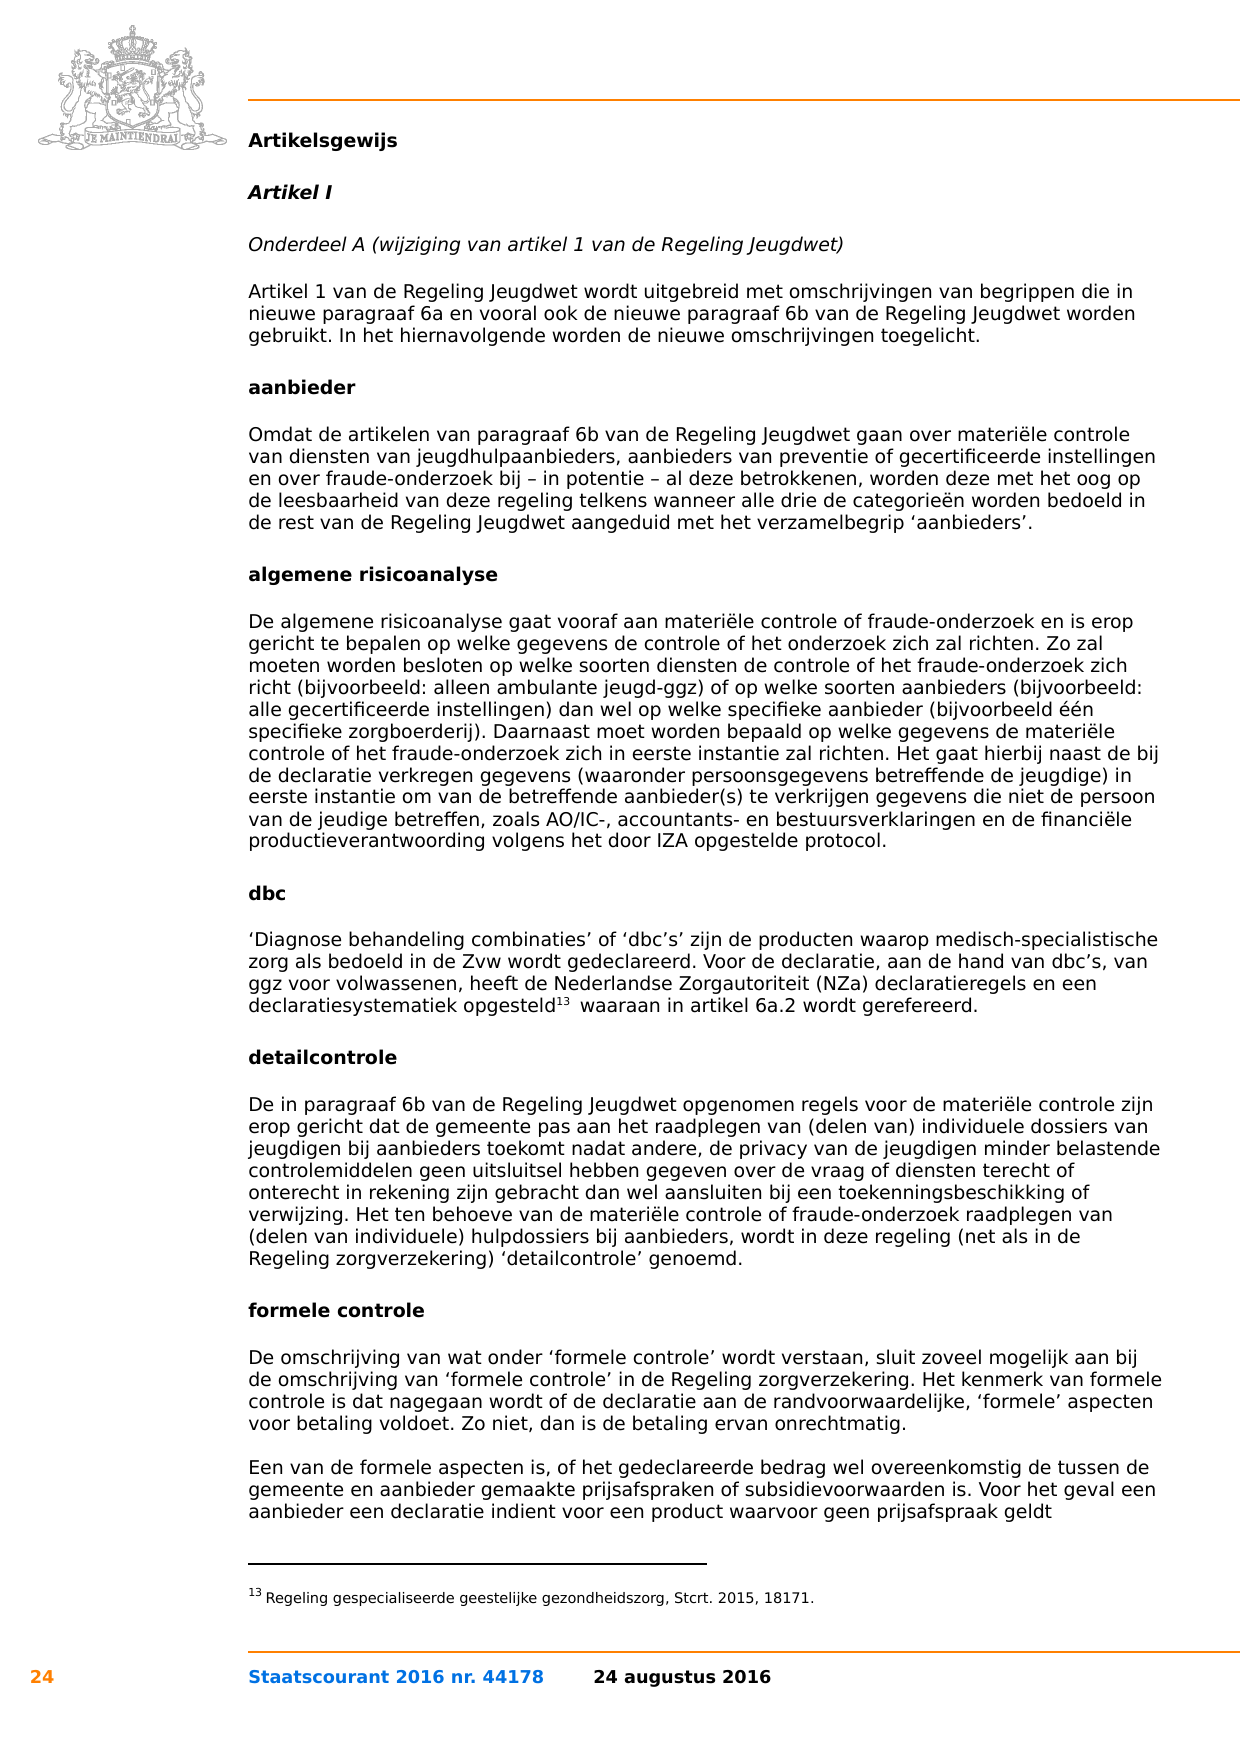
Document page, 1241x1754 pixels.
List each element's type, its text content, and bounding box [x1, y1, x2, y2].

subtitle algemene risicoanalyse [248, 564, 1163, 586]
text Artikel 1 van de Regeling Jeugdwet wordt uitgebreid met omschrijvingen van begrippen die in nieuwe paragraaf 6a en vooral ook de nieuwe paragraaf 6b van de Regeling Jeugdwet worden gebruikt. In het hiernavolgende worden de nieuwe omschrijvingen toegelicht. [248, 281, 1163, 347]
text Regeling gespecialiseerde geestelijke gezondheidszorg, Stcrt. 2015, 18171. [248, 1586, 1163, 1608]
text De omschrijving van wat onder ‘formele controle’ wordt verstaan, sluit zoveel mogelijk aan bij de omschrijving van ‘formele controle’ in de Regeling zorgverzekering. Het kenmerk van formele controle is dat nagegaan wordt of de declaratie aan de randvoorwaardelijke, ‘formele’ aspecten voor betaling voldoet. Zo niet, dan is de betaling ervan onrechtmatig. [248, 1347, 1163, 1435]
subtitle Artikel I [248, 182, 1163, 204]
subtitle detailcontrole [248, 1047, 1163, 1069]
text De in paragraaf 6b van de Regeling Jeugdwet opgenomen regels voor de materiële controle zijn erop gericht dat de gemeente pas aan het raadplegen van (delen van) individuele dossiers van jeugdigen bij aanbieders toekomt nadat andere, de privacy van de jeugdigen minder belastende controlemiddelen geen uitsluitsel hebben gegeven over de vraag of diensten terecht of onterecht in rekening zijn gebracht dan wel aansluiten bij een toekenningsbeschikking of verwijzing. Het ten behoeve van de materiële controle of fraude-onderzoek raadplegen van (delen van individuele) hulpdossiers bij aanbieders, wordt in deze regeling (net als in de Regeling zorgverzekering) ‘detailcontrole’ genoemd. [248, 1094, 1163, 1270]
subtitle formele controle [248, 1300, 1163, 1322]
text Een van de formele aspecten is, of het gedeclareerde bedrag wel overeenkomstig de tussen de gemeente en aanbieder gemaakte prijsafspraken of subsidievoorwaarden is. Voor het geval een aanbieder een declaratie indient voor een product waarvoor geen prijsafspraak geldt [248, 1457, 1163, 1523]
subtitle Artikelsgewijs [248, 130, 1163, 152]
text De algemene risicoanalyse gaat vooraf aan materiële controle of fraude-onderzoek en is erop gericht te bepalen op welke gegevens de controle of het onderzoek zich zal richten. Zo zal moeten worden besloten op welke soorten diensten de controle of het fraude-onderzoek zich richt (bijvoorbeeld: alleen ambulante jeugd-ggz) of op welke soorten aanbieders (bijvoorbeeld: alle gecertificeerde instellingen) dan wel op welke specifieke aanbieder (bijvoorbeeld één specifieke zorgboerderij). Daarnaast moet worden bepaald op welke gegevens de materiële controle of het fraude-onderzoek zich in eerste instantie zal richten. Het gaat hierbij naast de bij de declaratie verkregen gegevens (waaronder persoonsgegevens betreffende de jeugdige) in eerste instantie om van de betreffende aanbieder(s) te verkrijgen gegevens die niet de persoon van de jeudige betreffen, zoals AO/IC-, accountants- en bestuursverklaringen en de financiële productieverantwoording volgens het door IZA opgestelde protocol. [248, 611, 1163, 852]
text ‘Diagnose behandeling combinaties’ of ‘dbc’s’ zijn de producten waarop medisch-specialistische zorg als bedoeld in de Zvw wordt gedeclareerd. Voor de declaratie, aan de hand van dbc’s, van ggz voor volwassenen, heeft de Nederlandse Zorgautoriteit (NZa) declaratieregels en een declaratiesystematiek opgesteld waaraan in artikel 6a.2 wordt gerefereerd. [248, 929, 1163, 1017]
subtitle aanbieder [248, 377, 1163, 399]
subtitle Onderdeel A (wijziging van artikel 1 van de Regeling Jeugdwet) [248, 234, 1163, 256]
text Omdat de artikelen van paragraaf 6b van de Regeling Jeugdwet gaan over materiële controle van diensten van jeugdhulpaanbieders, aanbieders van preventie of gecertificeerde instellingen en over fraude-onderzoek bij – in potentie – al deze betrokkenen, worden deze met het oog op de leesbaarheid van deze regeling telkens wanneer alle drie de categorieën worden bedoeld in de rest van de Regeling Jeugdwet aangeduid met het verzamelbegrip ‘aanbieders’. [248, 424, 1163, 534]
subtitle dbc [248, 882, 1163, 904]
picture [38, 25, 227, 150]
